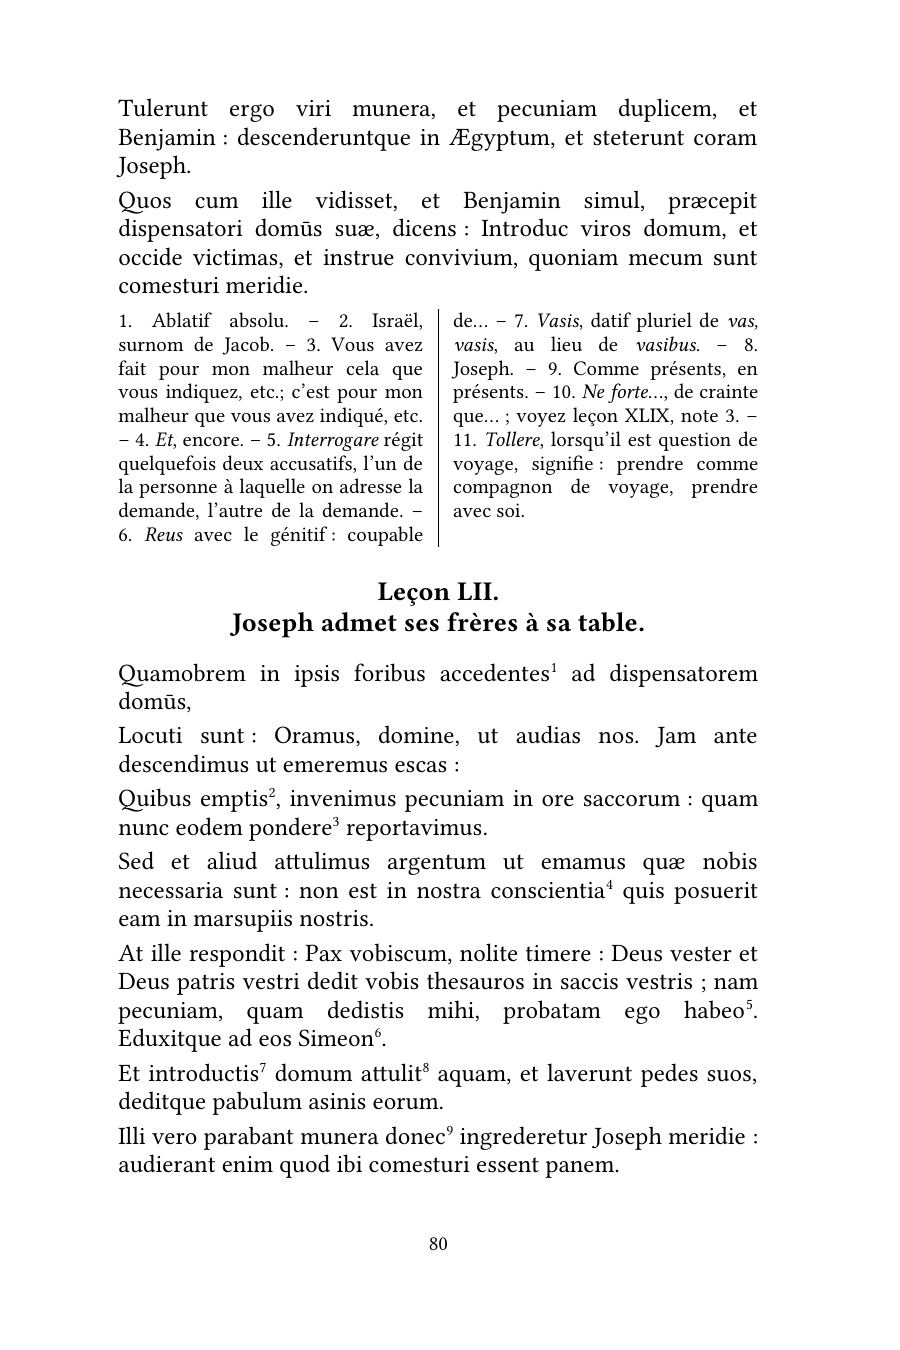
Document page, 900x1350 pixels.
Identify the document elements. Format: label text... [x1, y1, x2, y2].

text Sed et aliud attulimus argentum ut emamus quæ nobis necessaria sunt : non est in nostra conscientia4 quis posuerit eam in marsupiis nostris. [118, 847, 758, 933]
text Tulerunt ergo viri munera, et pecuniam duplicem, et Benjamin : descenderuntque in Ægyptum, et steterunt coram Joseph. [118, 94, 758, 180]
text Quos cum ille vidisset, et Benjamin simul, præcepit dispensatori domūs suæ, dicens : Introduc viros domum, et occide victimas, et instrue convivium, quoniam mecum sunt comesturi meridie. [118, 186, 758, 300]
text Illi vero parabant munera donec9 ingrederetur Joseph meridie : audierant enim quod ibi comesturi essent panem. [118, 1122, 758, 1179]
text Quibus emptis2, invenimus pecuniam in ore saccorum : quam nunc eodem pondere3 reportavimus. [118, 784, 758, 841]
text Quamobrem in ipsis foribus accedentes1 ad dispensatorem domūs, [118, 658, 758, 716]
text At ille respondit : Pax vobiscum, nolite timere : Deus vester et Deus patris vestri dedit vobis thesauros in saccis vestris ; nam pecuniam, quam dedistis mihi, probatam ego habeo5. Eduxitque ad eos Simeon6. [118, 939, 758, 1053]
text Leçon LII. Joseph admet ses frères à sa table. [118, 576, 758, 638]
text Locuti sunt : Oramus, domine, ut audias nos. Jam ante descendimus ut emeremus escas : [118, 721, 758, 778]
text 1. Ablatif absolu. – 2. Israël, surnom de Jacob. – 3. Vous avez fait pour mon malheur cela que vous indiquez, etc.; c’est pour mon malheur que vous avez indiqué, etc. – 4. Et, encore. – 5. Interrogare régit quelquefois deux accusatifs, l’un de la personne à laquelle on adresse la demande, l’autre de la demande. – 6. Reus avec le génitif : coupable [118, 309, 423, 546]
text Et introductis7 domum attulit8 aquam, et laverunt pedes suos, deditque pabulum asinis eorum. [118, 1059, 758, 1116]
text de… – 7. Vasis, datif pluriel de vas, vasis, au lieu de vasibus. – 8. Joseph. – 9. Comme présents, en présents. – 10. Ne forte…, de crainte que… ; voyez leçon XLIX, note 3. – 11. Tollere, lorsqu’il est question de voyage, signifie : prendre comme compagnon de voyage, prendre avec soi. [453, 309, 758, 523]
